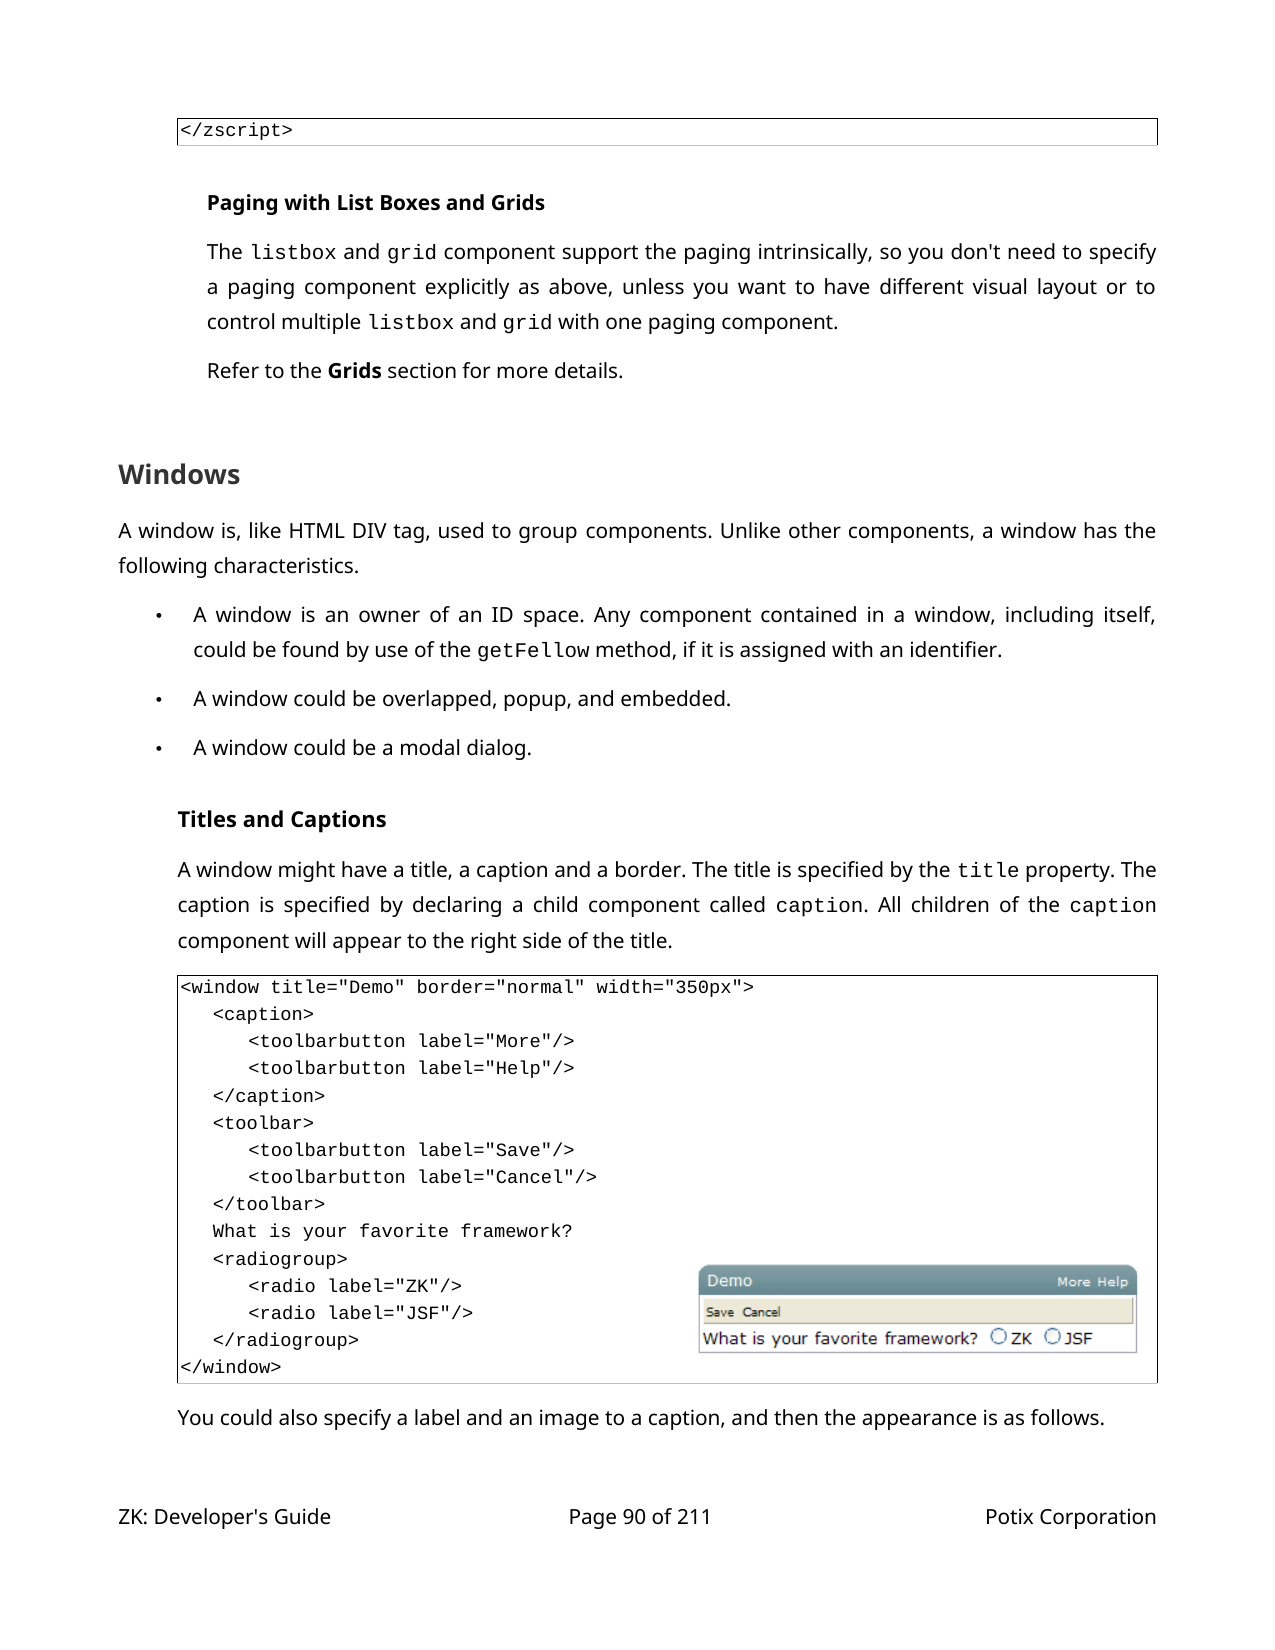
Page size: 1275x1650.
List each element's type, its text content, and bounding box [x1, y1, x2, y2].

text </radiogroup> [178, 1328, 695, 1352]
list A window could be a modal dialog. [156, 733, 1157, 762]
text <toolbar> [178, 1111, 1157, 1135]
text A window is, like HTML DIV tag, used to group components. Unlike other components, a window has the following characteristics. [118, 516, 1157, 579]
text <caption> [178, 1002, 1157, 1026]
picture [695, 1262, 1141, 1357]
list A window is an owner of an ID space. Any component contained in a window, including itself, could be found by use of the getFellow method, if it is assigned with an identifier. [156, 600, 1157, 664]
subtitle Titles and Captions [177, 804, 1157, 834]
text <toolbarbutton label="Help"/> [178, 1056, 1157, 1081]
text A window might have a title, a caption and a border. The title is specified by the title property. The caption is specified by declaring a child component called caption. All children of the caption component will appear to the right side of the title. [177, 855, 1157, 954]
subtitle Windows [118, 456, 1157, 492]
text <radio label="JSF"/> [178, 1301, 695, 1325]
text <toolbarbutton label="More"/> [178, 1029, 1157, 1053]
text <radiogroup> [178, 1247, 1157, 1271]
text You could also specify a label and an image to a caption, and then the appearance is as follows. [177, 1403, 1157, 1431]
text What is your favorite framework? [178, 1219, 1157, 1244]
list A window could be overlapped, popup, and embedded. [156, 684, 1157, 713]
text </zscript> [178, 119, 1157, 145]
text [1141, 1328, 1157, 1352]
text [1141, 1274, 1157, 1298]
text <toolbarbutton label="Save"/> [178, 1138, 1157, 1162]
text <toolbarbutton label="Cancel"/> [178, 1165, 1157, 1189]
subtitle Paging with List Boxes and Grids [207, 188, 1157, 216]
text <window title="Demo" border="normal" width="350px"> [178, 976, 1157, 999]
text <radio label="ZK"/> [178, 1274, 695, 1298]
text The listbox and grid component support the paging intrinsically, so you don't need to specify a paging component explicitly as above, unless you want to have different visual layout or to control multiple listbox and grid with one paging component. [207, 237, 1157, 336]
text </toolbar> [178, 1192, 1157, 1216]
text Refer to the Grids section for more details. [207, 357, 1157, 385]
text </window> [178, 1355, 1157, 1383]
text </caption> [178, 1083, 1157, 1108]
